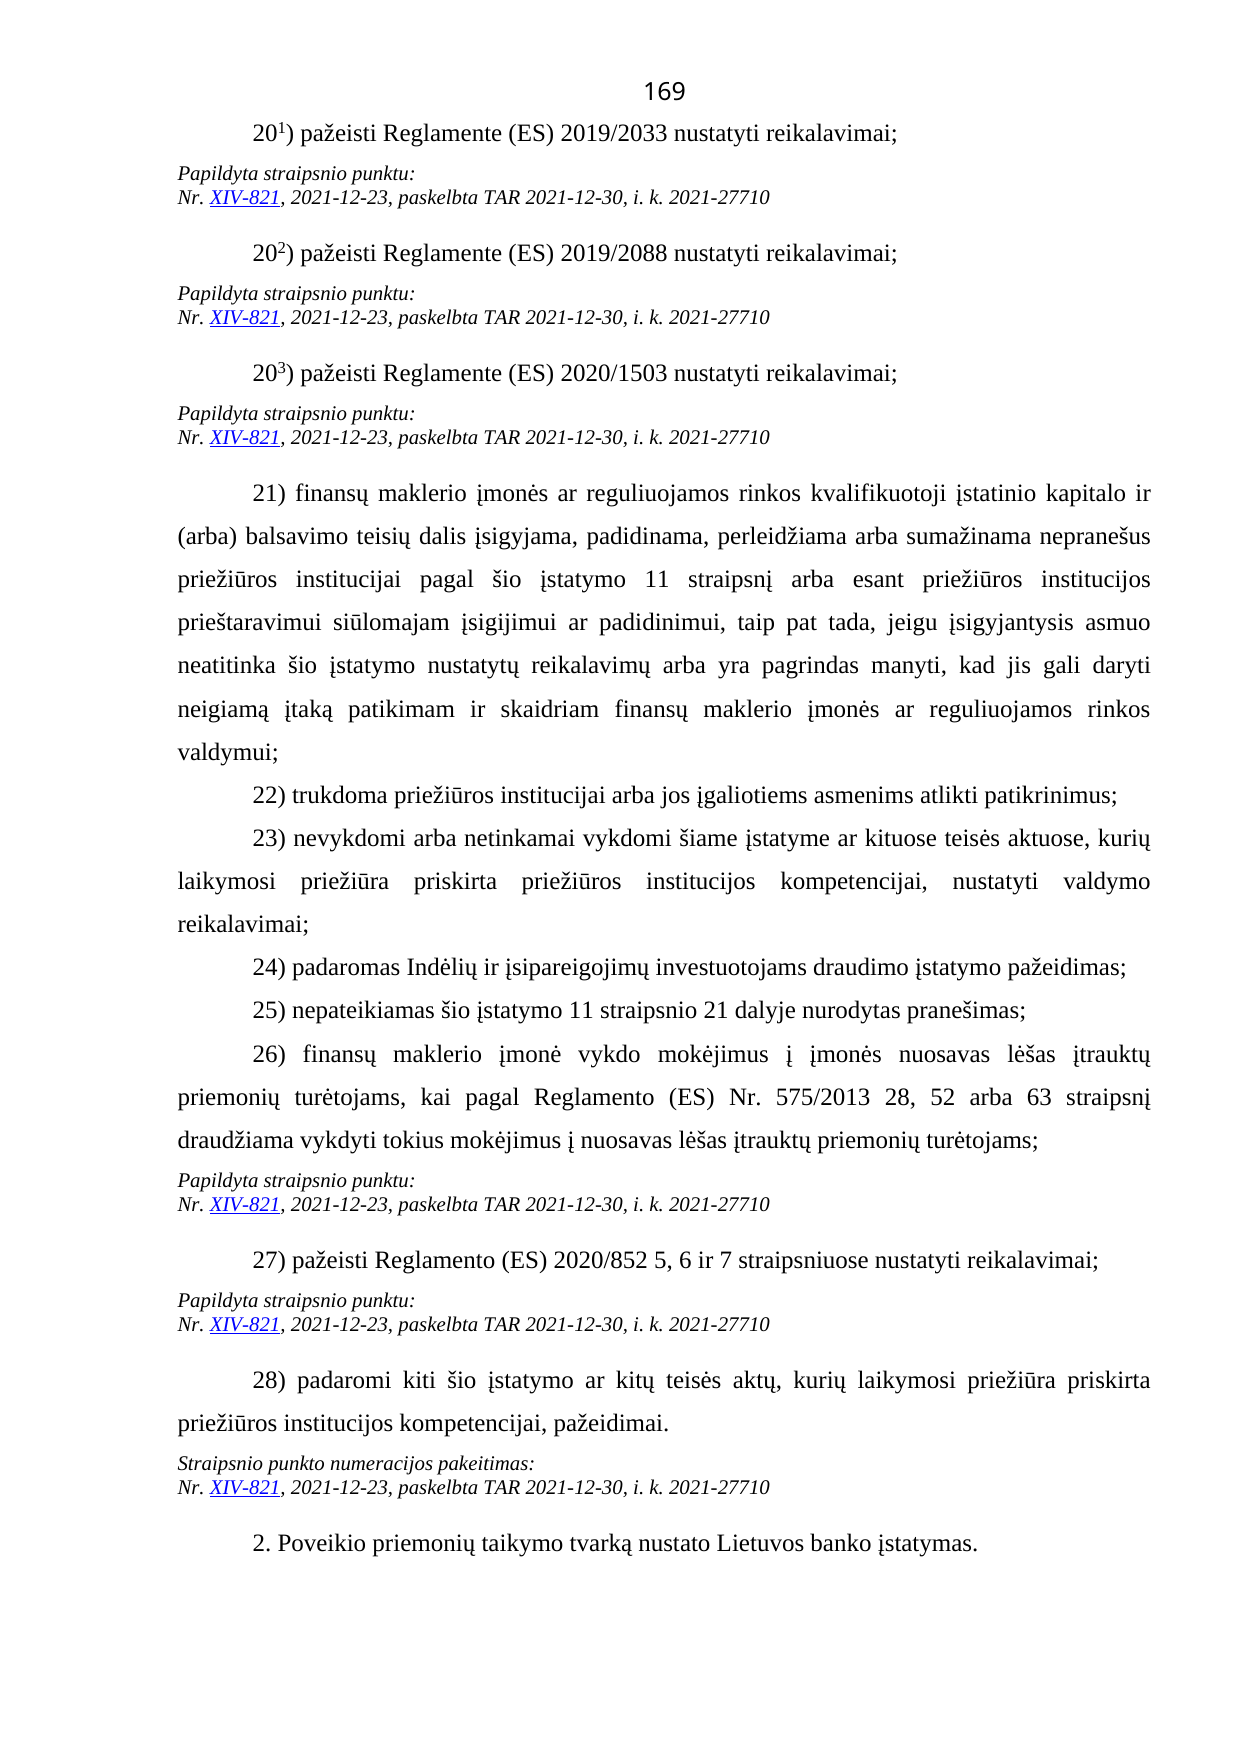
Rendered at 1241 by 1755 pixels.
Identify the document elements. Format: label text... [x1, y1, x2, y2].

text Nr. XIV-821, 2021-12-23, paskelbta TAR 2021-12-30, i. k. 2021-27710 [177, 425, 1152, 449]
text 23) nevykdomi arba netinkamai vykdomi šiame įstatyme ar kituose teisės aktuose, kurių laikymosi priežiūra priskirta priežiūros institucijos kompetencijai, nustatyti valdymo reikalavimai; [177, 823, 1152, 938]
text Nr. XIV-821, 2021-12-23, paskelbta TAR 2021-12-30, i. k. 2021-27710 [177, 305, 1152, 329]
text Papildyta straipsnio punktu: [177, 401, 1152, 425]
text Papildyta straipsnio punktu: [177, 161, 1152, 185]
text 24) padaromas Indėlių ir įsipareigojimų investuotojams draudimo įstatymo pažeidimas; [177, 952, 1152, 981]
text Nr. XIV-821, 2021-12-23, paskelbta TAR 2021-12-30, i. k. 2021-27710 [177, 1192, 1152, 1216]
text Papildyta straipsnio punktu: [177, 281, 1152, 305]
text 28) padaromi kiti šio įstatymo ar kitų teisės aktų, kurių laikymosi priežiūra priskirta priežiūros institucijos kompetencijai, pažeidimai. [177, 1365, 1152, 1437]
text 201) pažeisti Reglamente (ES) 2019/2033 nustatyti reikalavimai; [177, 118, 1152, 147]
text 2. Poveikio priemonių taikymo tvarką nustato Lietuvos banko įstatymas. [177, 1528, 1152, 1557]
text 202) pažeisti Reglamente (ES) 2019/2088 nustatyti reikalavimai; [177, 238, 1152, 267]
text Papildyta straipsnio punktu: [177, 1168, 1152, 1192]
text 22) trukdoma priežiūros institucijai arba jos įgaliotiems asmenims atlikti patikrinimus; [177, 780, 1152, 809]
text 26) finansų maklerio įmonė vykdo mokėjimus į įmonės nuosavas lėšas įtrauktų priemonių turėtojams, kai pagal Reglamento (ES) Nr. 575/2013 28, 52 arba 63 straipsnį draudžiama vykdyti tokius mokėjimus į nuosavas lėšas įtrauktų priemonių turėtojams; [177, 1039, 1152, 1154]
text Nr. XIV-821, 2021-12-23, paskelbta TAR 2021-12-30, i. k. 2021-27710 [177, 1312, 1152, 1336]
text Nr. XIV-821, 2021-12-23, paskelbta TAR 2021-12-30, i. k. 2021-27710 [177, 1475, 1152, 1499]
text Nr. XIV-821, 2021-12-23, paskelbta TAR 2021-12-30, i. k. 2021-27710 [177, 185, 1152, 209]
text 25) nepateikiamas šio įstatymo 11 straipsnio 21 dalyje nurodytas pranešimas; [177, 996, 1152, 1024]
text 21) finansų maklerio įmonės ar reguliuojamos rinkos kvalifikuotoji įstatinio kapitalo ir (arba) balsavimo teisių dalis įsigyjama, padidinama, perleidžiama arba sumažinama nepranešus priežiūros institucijai pagal šio įstatymo 11 straipsnį arba esant priežiūros institucijos prieštaravimui siūlomajam įsigijimui ar padidinimui, taip pat tada, jeigu įsigyjantysis asmuo neatitinka šio įstatymo nustatytų reikalavimų arba yra pagrindas manyti, kad jis gali daryti neigiamą įtaką patikimam ir skaidriam finansų maklerio įmonės ar reguliuojamos rinkos valdymui; [177, 478, 1152, 766]
text 203) pažeisti Reglamente (ES) 2020/1503 nustatyti reikalavimai; [177, 358, 1152, 387]
text Straipsnio punkto numeracijos pakeitimas: [177, 1451, 1152, 1475]
text 27) pažeisti Reglamento (ES) 2020/852 5, 6 ir 7 straipsniuose nustatyti reikalavimai; [177, 1245, 1152, 1274]
text Papildyta straipsnio punktu: [177, 1288, 1152, 1312]
